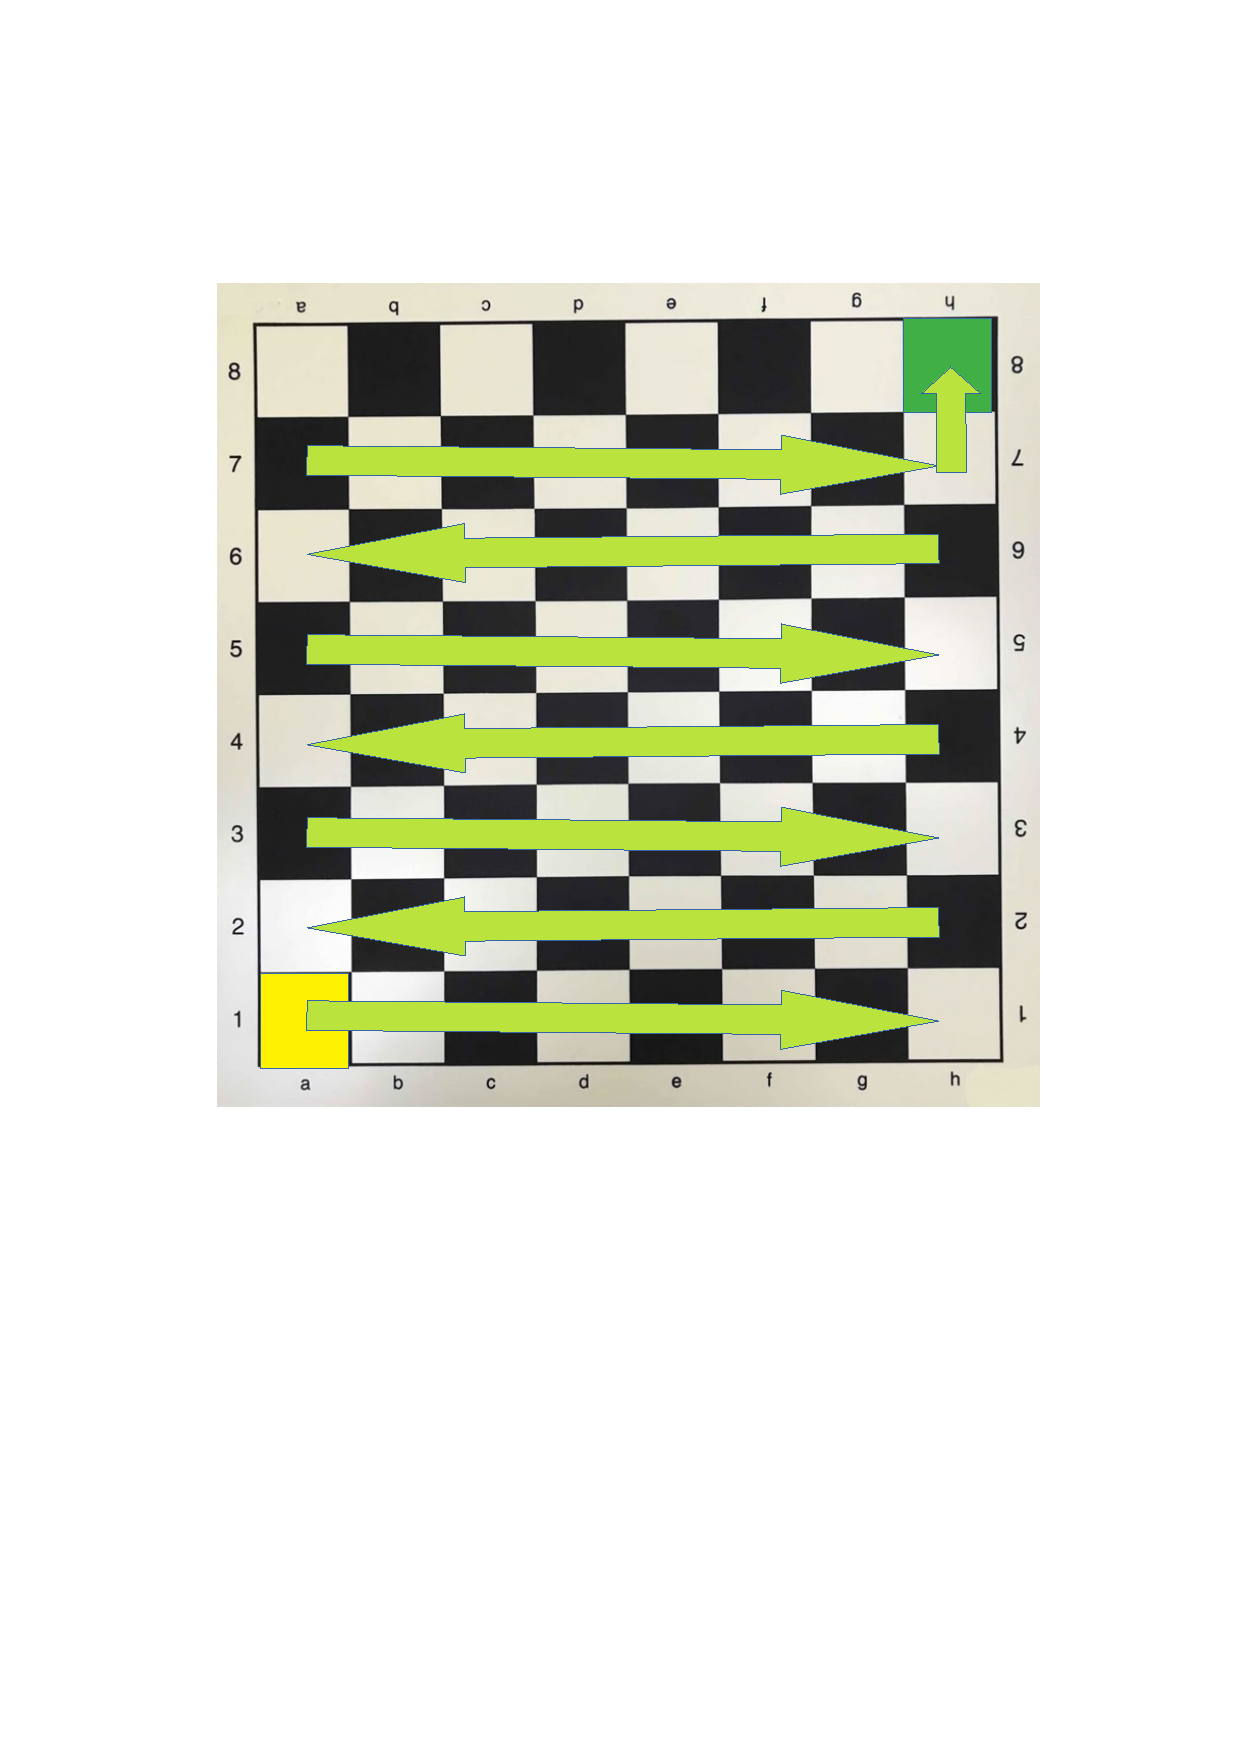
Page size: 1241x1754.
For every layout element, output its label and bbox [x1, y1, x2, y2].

text_box [307, 896, 940, 956]
text_box [306, 807, 939, 867]
text_box [260, 973, 939, 1069]
text_box [307, 523, 940, 583]
picture [217, 283, 1040, 1107]
text_box [306, 623, 939, 684]
text_box [306, 318, 992, 495]
text_box [307, 713, 940, 773]
